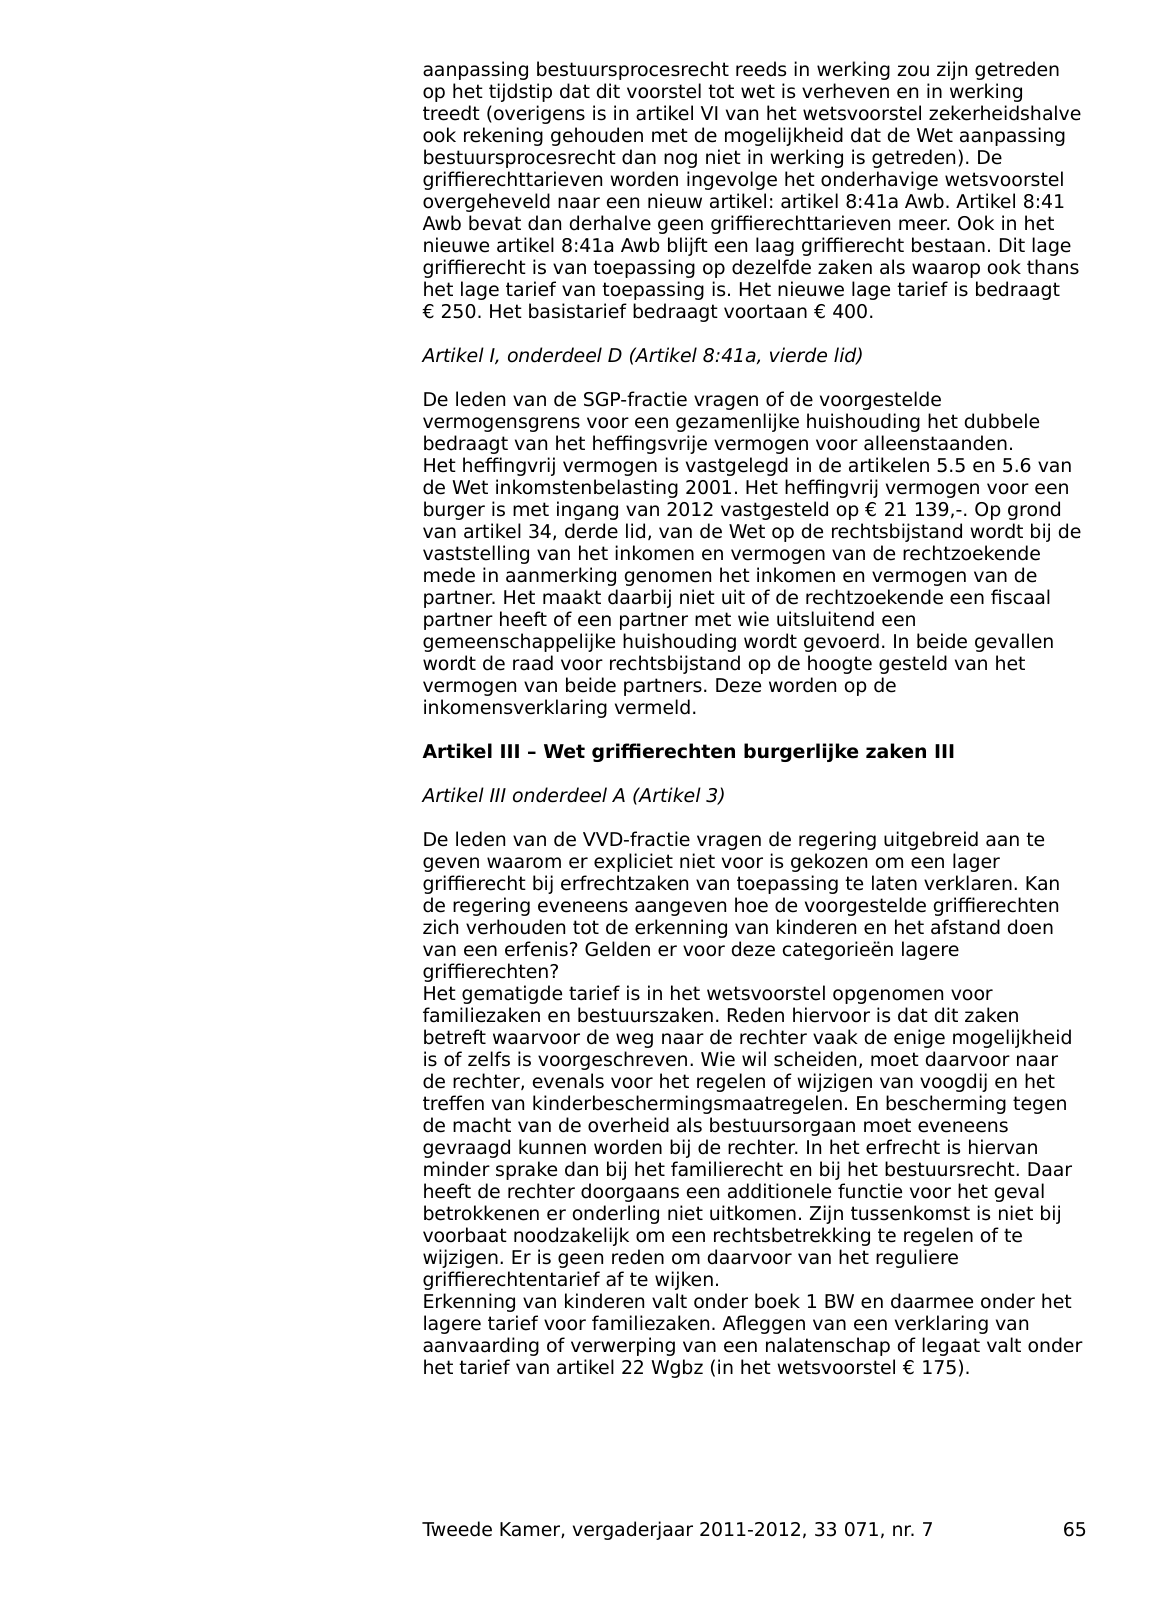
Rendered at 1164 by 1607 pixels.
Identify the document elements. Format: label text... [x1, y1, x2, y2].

text De leden van de VVD-fractie vragen de regering uitgebreid aan te geven waarom er expliciet niet voor is gekozen om een lager griffierecht bij erfrechtzaken van toepassing te laten verklaren. Kan de regering eveneens aangeven hoe de voorgestelde griffierechten zich verhouden tot de erkenning van kinderen en het afstand doen van een erfenis? Gelden er voor deze categorieën lagere griffierechten? [422, 829, 1087, 983]
text Erkenning van kinderen valt onder boek 1 BW en daarmee onder het lagere tarief voor familiezaken. Afleggen van een verklaring van aanvaarding of verwerping van een nalatenschap of legaat valt onder het tarief van artikel 22 Wgbz (in het wetsvoorstel € 175). [422, 1291, 1087, 1379]
subtitle Artikel III onderdeel A (Artikel 3) [422, 785, 1087, 807]
subtitle Artikel I, onderdeel D (Artikel 8:41a, vierde lid) [422, 345, 1087, 367]
text Het heffingvrij vermogen is vastgelegd in de artikelen 5.5 en 5.6 van de Wet inkomstenbelasting 2001. Het heffingvrij vermogen voor een burger is met ingang van 2012 vastgesteld op € 21 139,-. Op grond van artikel 34, derde lid, van de Wet op de rechtsbijstand wordt bij de vaststelling van het inkomen en vermogen van de rechtzoekende mede in aanmerking genomen het inkomen en vermogen van de partner. Het maakt daarbij niet uit of de rechtzoekende een fiscaal partner heeft of een partner met wie uitsluitend een gemeenschappelijke huishouding wordt gevoerd. In beide gevallen wordt de raad voor rechtsbijstand op de hoogte gesteld van het vermogen van beide partners. Deze worden op de inkomensverklaring vermeld. [422, 455, 1087, 719]
text Het gematigde tarief is in het wetsvoorstel opgenomen voor familiezaken en bestuurszaken. Reden hiervoor is dat dit zaken betreft waarvoor de weg naar de rechter vaak de enige mogelijkheid is of zelfs is voorgeschreven. Wie wil scheiden, moet daarvoor naar de rechter, evenals voor het regelen of wijzigen van voogdij en het treffen van kinderbeschermingsmaatregelen. En bescherming tegen de macht van de overheid als bestuursorgaan moet eveneens gevraagd kunnen worden bij de rechter. In het erfrecht is hiervan minder sprake dan bij het familierecht en bij het bestuursrecht. Daar heeft de rechter doorgaans een additionele functie voor het geval betrokkenen er onderling niet uitkomen. Zijn tussenkomst is niet bij voorbaat noodzakelijk om een rechtsbetrekking te regelen of te wijzigen. Er is geen reden om daarvoor van het reguliere griffierechtentarief af te wijken. [422, 983, 1087, 1291]
text De leden van de SGP-fractie vragen of de voorgestelde vermogensgrens voor een gezamenlijke huishouding het dubbele bedraagt van het heffingsvrije vermogen voor alleenstaanden. [422, 389, 1087, 455]
subtitle Artikel III – Wet griffierechten burgerlijke zaken III [422, 741, 1087, 763]
text aanpassing bestuursprocesrecht reeds in werking zou zijn getreden op het tijdstip dat dit voorstel tot wet is verheven en in werking treedt (overigens is in artikel VI van het wetsvoorstel zekerheidshalve ook rekening gehouden met de mogelijkheid dat de Wet aanpassing bestuursprocesrecht dan nog niet in werking is getreden). De griffierechttarieven worden ingevolge het onderhavige wetsvoorstel overgeheveld naar een nieuw artikel: artikel 8:41a Awb. Artikel 8:41 Awb bevat dan derhalve geen griffierechttarieven meer. Ook in het nieuwe artikel 8:41a Awb blijft een laag griffierecht bestaan. Dit lage griffierecht is van toepassing op dezelfde zaken als waarop ook thans het lage tarief van toepassing is. Het nieuwe lage tarief is bedraagt € 250. Het basistarief bedraagt voortaan € 400. [422, 59, 1087, 323]
